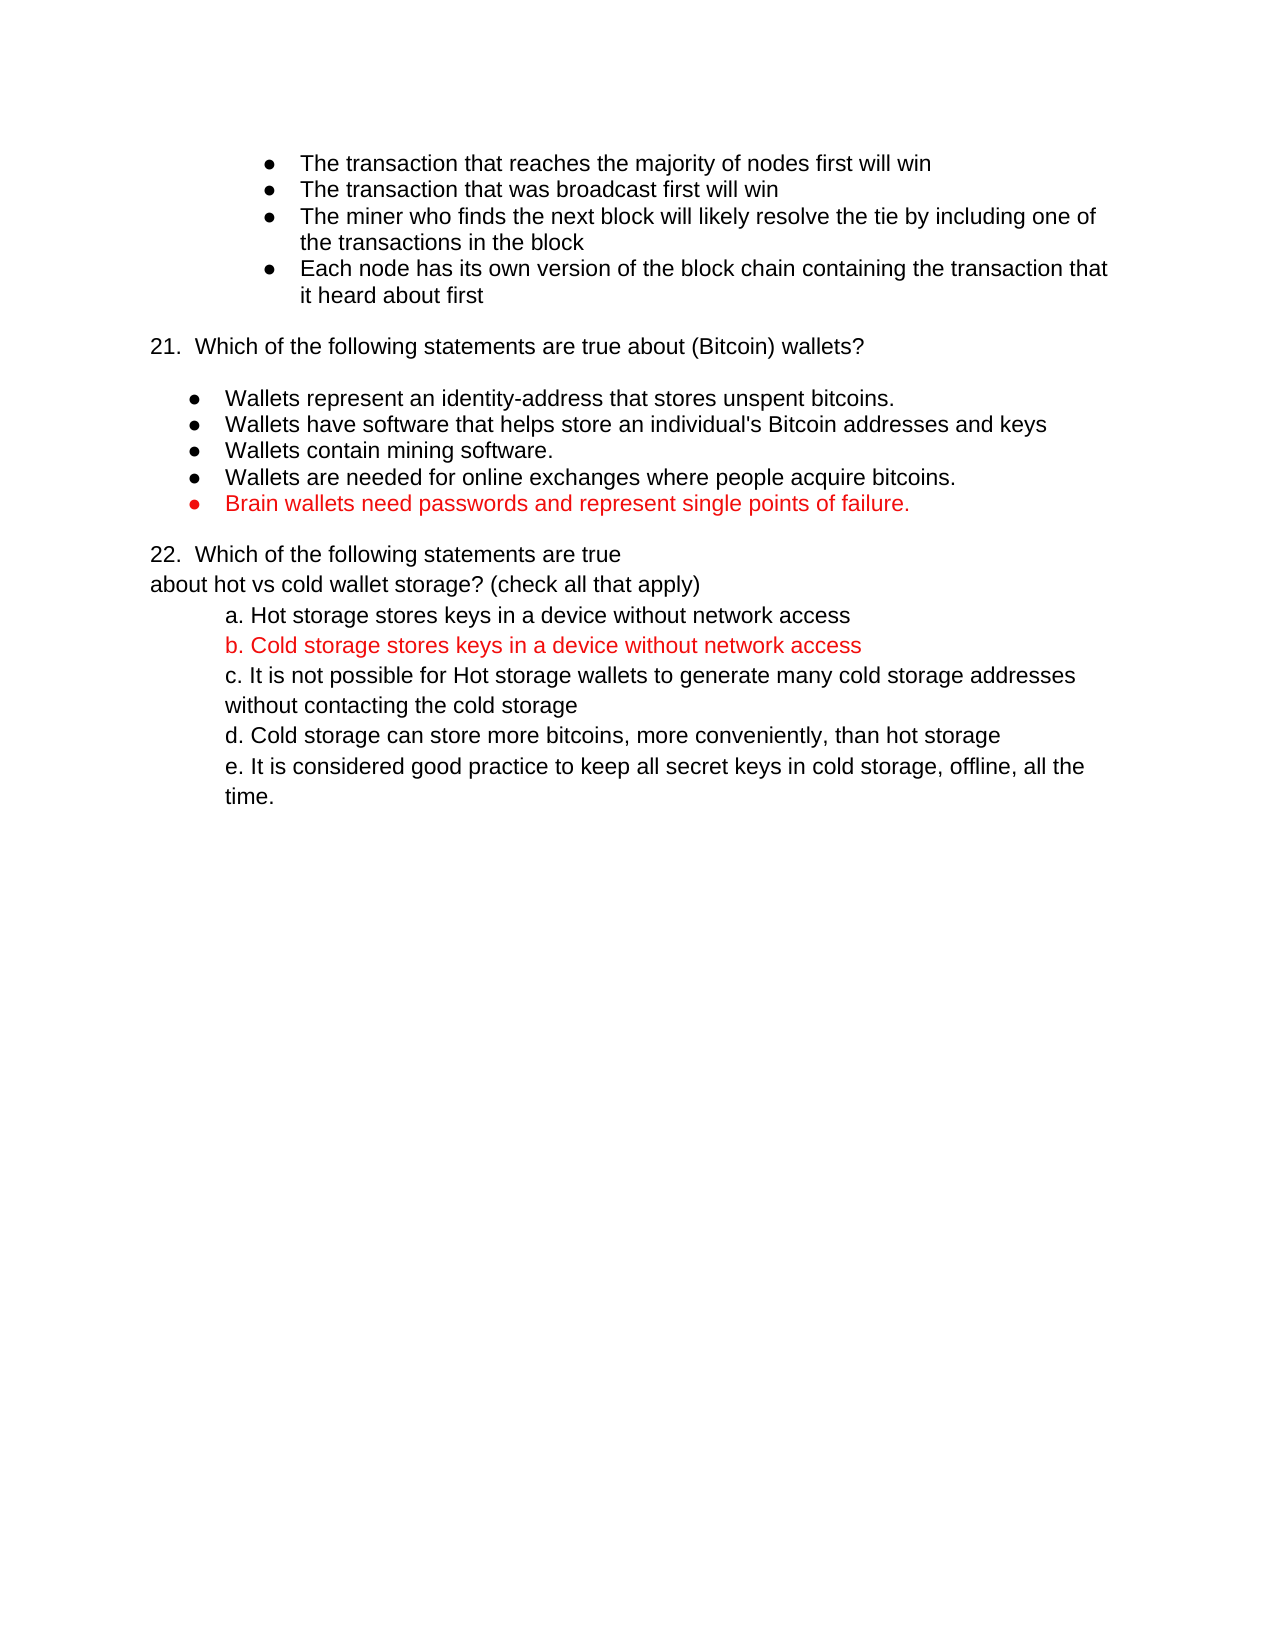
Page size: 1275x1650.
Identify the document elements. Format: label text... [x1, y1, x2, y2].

list Brain wallets need passwords and represent single points of failure. [187, 490, 1125, 516]
text about hot vs cold wallet storage? (check all that apply) [150, 571, 1125, 598]
text 22. Which of the following statements are true [150, 541, 1125, 568]
list Wallets represent an identity-address that stores unspent bitcoins. [187, 384, 1125, 411]
text d. Cold storage can store more bitcoins, more conveniently, than hot storage [225, 722, 1125, 749]
text a. Hot storage stores keys in a device without network access [225, 602, 1125, 628]
list Wallets have software that helps store an individual's Bitcoin addresses and keys [187, 411, 1125, 437]
list The transaction that reaches the majority of nodes first will win [262, 150, 1125, 176]
text b. Cold storage stores keys in a device without network access [225, 632, 1125, 658]
text 21. Which of the following statements are true about (Bitcoin) wallets? [150, 333, 1125, 359]
list The transaction that was broadcast first will win [262, 176, 1125, 203]
text e. It is considered good practice to keep all secret keys in cold storage, offline, all the time. [225, 753, 1125, 809]
list The miner who finds the next block will likely resolve the tie by including one of the transactions in the block [262, 203, 1125, 255]
text c. It is not possible for Hot storage wallets to generate many cold storage addresses without contacting the cold storage [225, 662, 1125, 719]
list Wallets contain mining software. [187, 437, 1125, 463]
list Wallets are needed for online exchanges where people acquire bitcoins. [187, 463, 1125, 490]
list Each node has its own version of the block chain containing the transaction that it heard about first [262, 255, 1125, 308]
